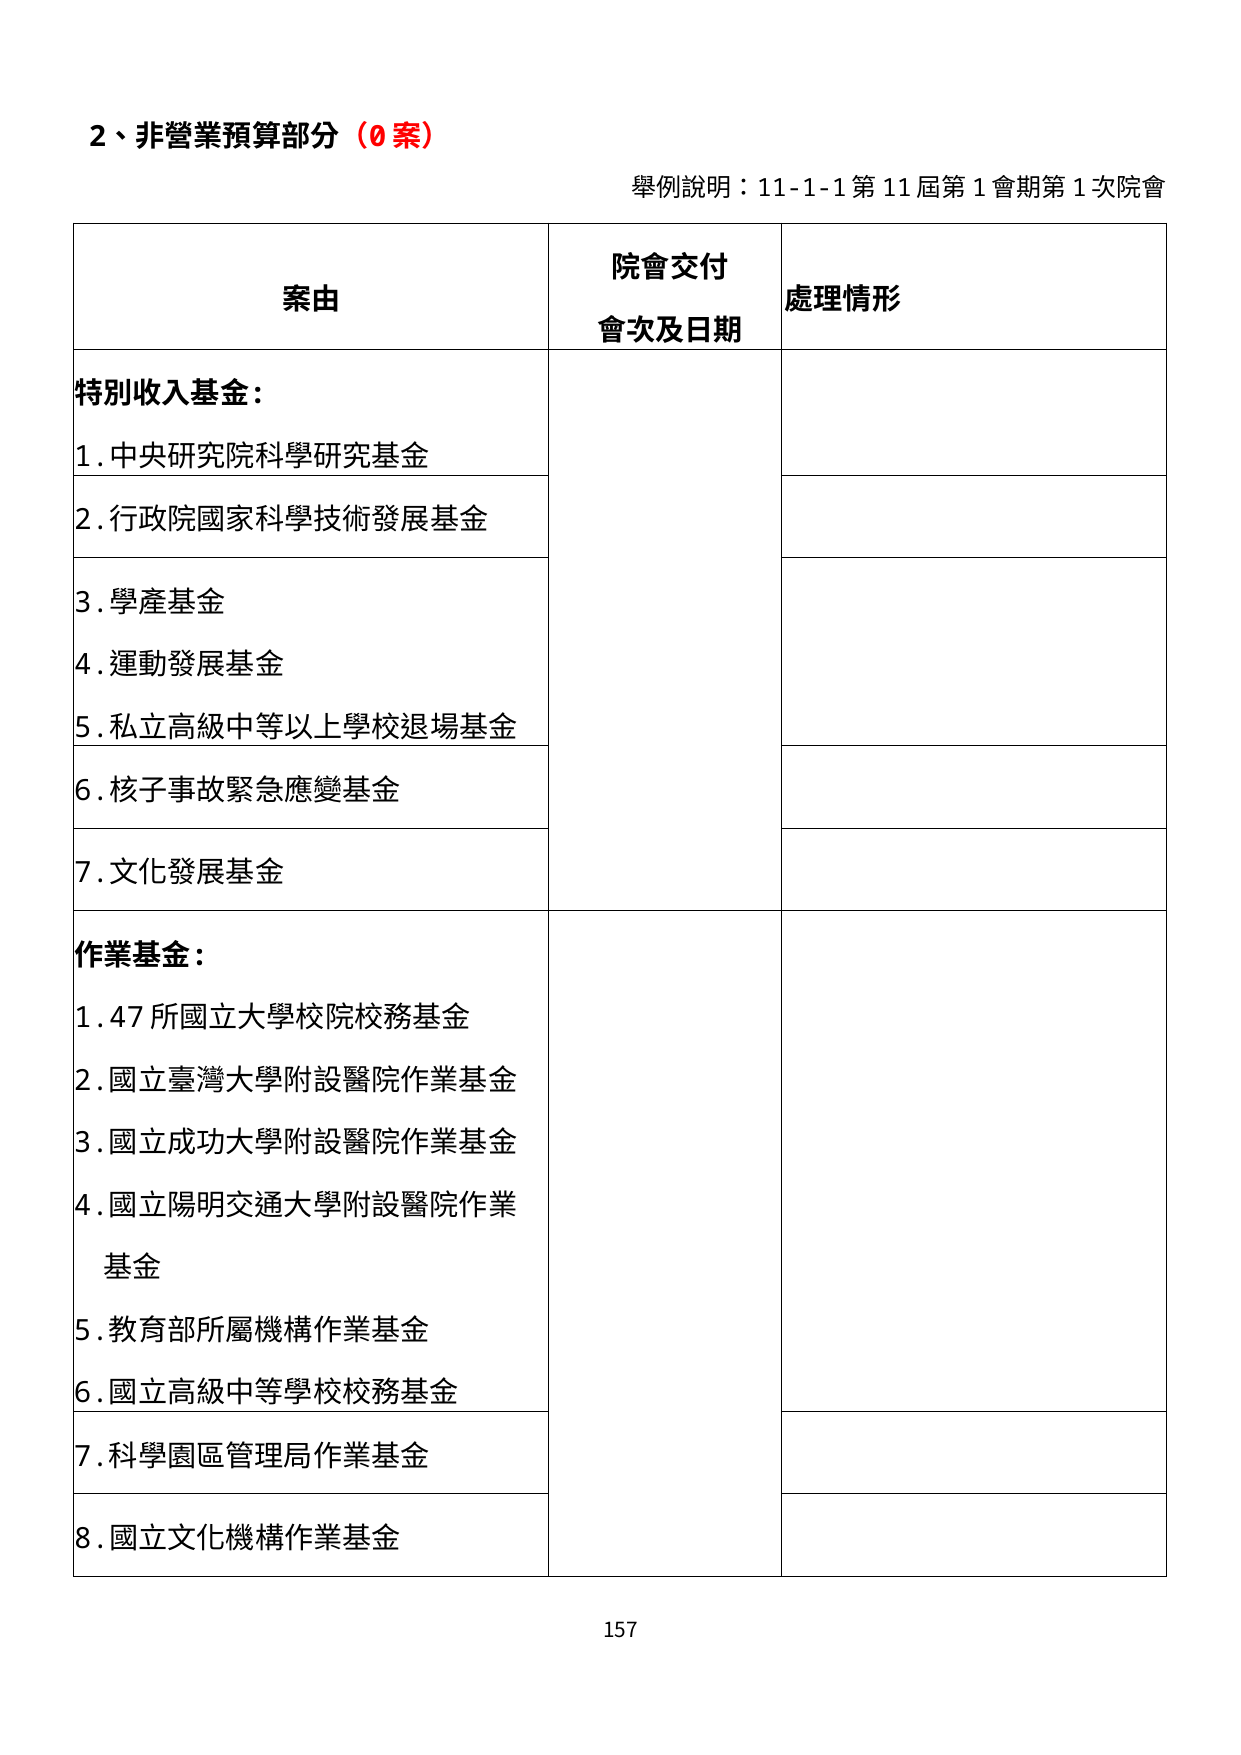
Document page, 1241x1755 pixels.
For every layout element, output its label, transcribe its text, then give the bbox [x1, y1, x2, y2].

table_cell [782, 829, 1166, 910]
table_cell 2.行政院國家科學技術發展基金 [74, 476, 548, 557]
text 2、非營業預算部分（0案） [74, 113, 1166, 155]
table_cell 6.核子事故緊急應變基金 [74, 746, 548, 828]
table_cell 3.學產基金 4.運動發展基金 5.私立高級中等以上學校退場基金 [74, 558, 548, 745]
table_cell 特別收入基金: 1.中央研究院科學研究基金 [74, 350, 548, 474]
table_cell [782, 911, 1166, 1411]
table_cell 作業基金: 1.47所國立大學校院校務基金 2.國立臺灣大學附設醫院作業基金 3.國立成功大學附設醫院作業基金 4.國立陽明交通大學附設醫院作業基金 5.教育部所屬機構作業基金 6.國立高級中等學校校務基金 [74, 911, 548, 1411]
table_header 處理情形 [782, 224, 1166, 348]
table_cell [549, 350, 781, 910]
text 舉例說明：11-1-1第11屆第1會期第1次院會 [74, 167, 1166, 204]
table_header 院會交付 會次及日期 [549, 224, 781, 348]
table_cell 7.科學園區管理局作業基金 [74, 1412, 548, 1493]
table_cell [782, 746, 1166, 828]
table_cell [782, 476, 1166, 557]
table_cell [782, 1494, 1166, 1576]
table_header 案由 [74, 224, 548, 348]
table_cell [549, 911, 781, 1576]
table_cell 8.國立文化機構作業基金 [74, 1494, 548, 1576]
table_cell [782, 558, 1166, 745]
table_cell [782, 1412, 1166, 1493]
table_cell 7.文化發展基金 [74, 829, 548, 910]
table_cell [782, 350, 1166, 474]
